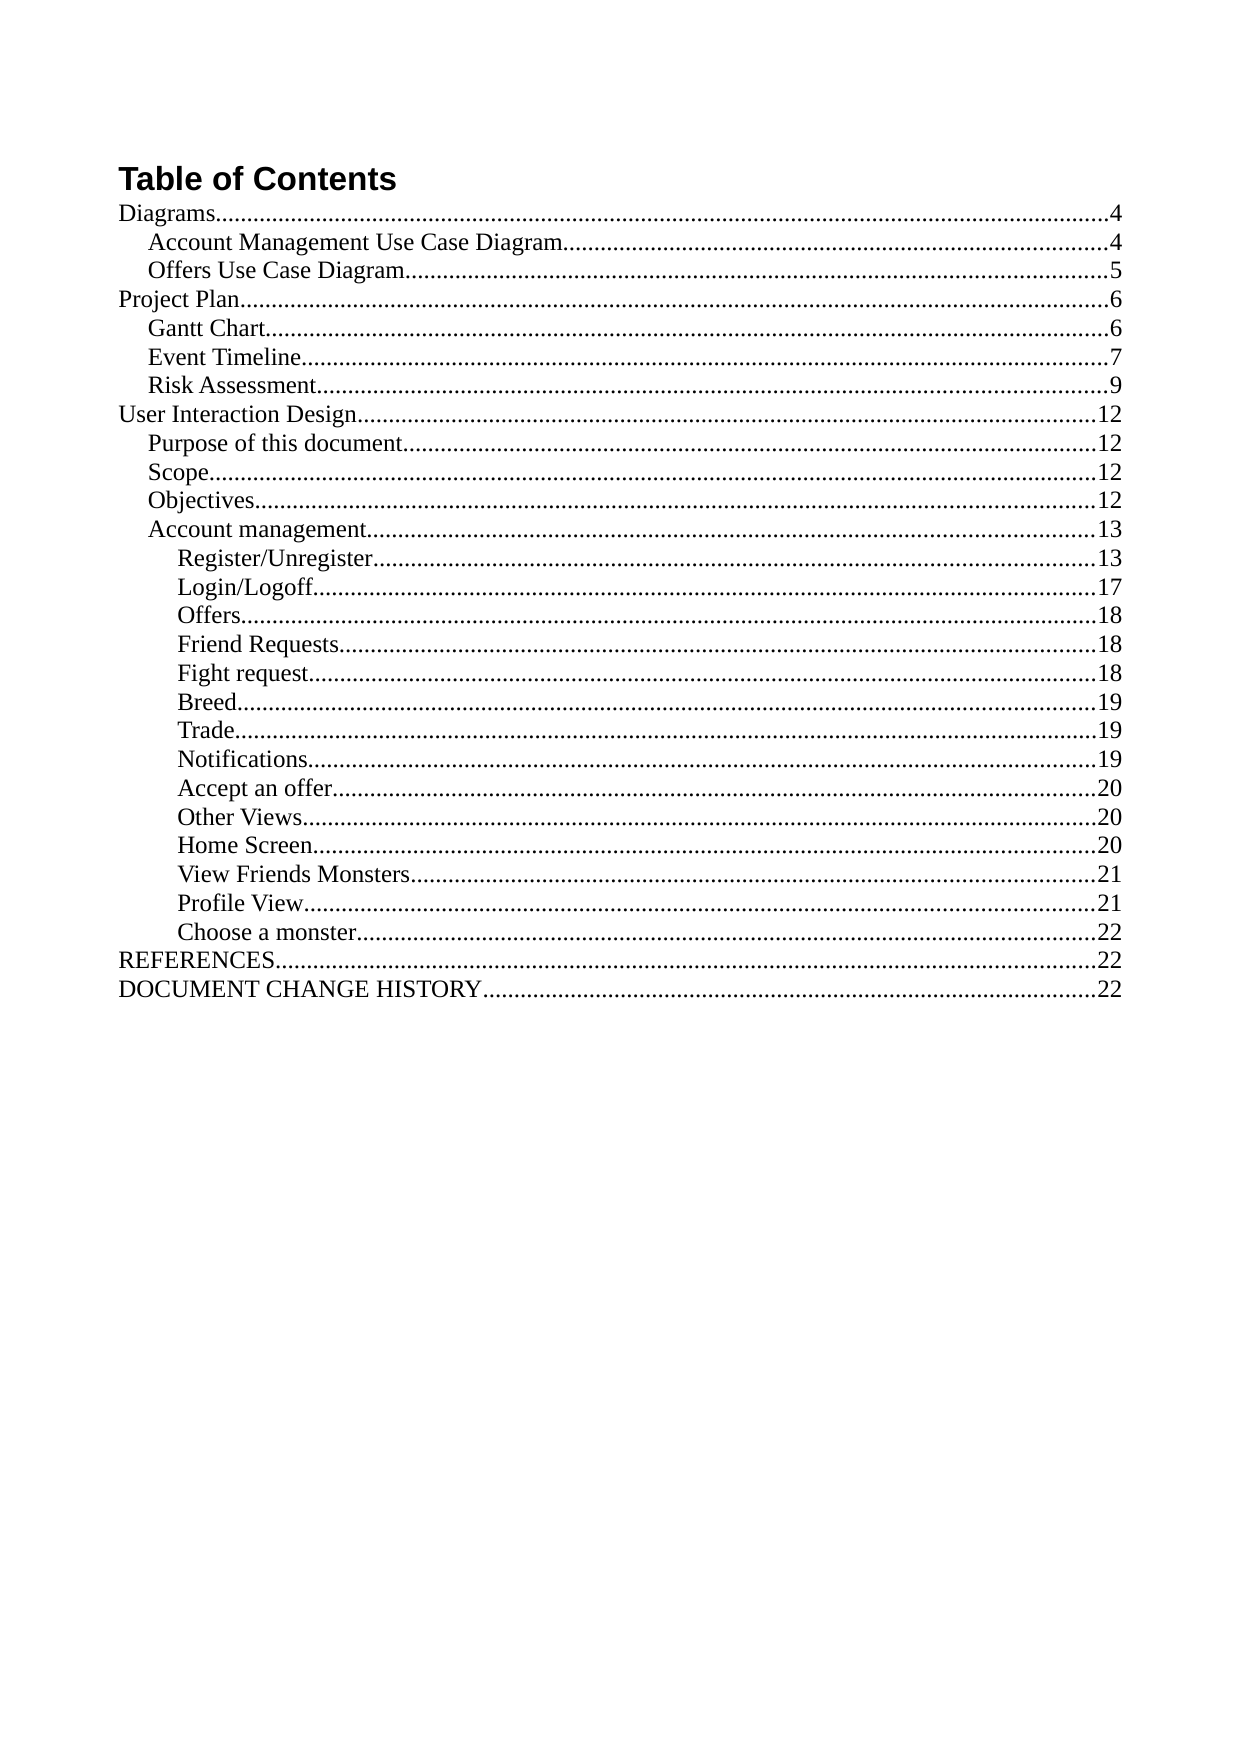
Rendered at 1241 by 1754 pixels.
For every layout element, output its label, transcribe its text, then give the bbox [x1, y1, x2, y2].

text REFERENCES 22 [118, 945, 1122, 974]
text Diagrams 4 [118, 198, 1122, 227]
subtitle Table of Contents [118, 159, 1122, 198]
text Fight request 18 [177, 658, 1122, 687]
text Breed 19 [177, 687, 1122, 715]
text DOCUMENT CHANGE HISTORY 22 [118, 974, 1122, 1003]
text Risk Assessment 9 [148, 370, 1122, 399]
text Choose a monster 22 [177, 917, 1122, 945]
text Accept an offer 20 [177, 773, 1122, 802]
text Home Screen 20 [177, 830, 1122, 859]
text Account Management Use Case Diagram 4 [148, 227, 1122, 255]
text Offers Use Case Diagram 5 [148, 255, 1122, 284]
text Trade 19 [177, 715, 1122, 744]
text View Friends Monsters 21 [177, 859, 1122, 888]
text Profile View 21 [177, 888, 1122, 917]
text Friend Requests 18 [177, 629, 1122, 658]
text Purpose of this document 12 [148, 428, 1122, 457]
text Offers 18 [177, 600, 1122, 629]
text Login/Logoff 17 [177, 572, 1122, 600]
text Register/Unregister 13 [177, 543, 1122, 572]
text Project Plan 6 [118, 284, 1122, 313]
text User Interaction Design 12 [118, 399, 1122, 428]
text Event Timeline 7 [148, 342, 1122, 370]
text Notifications 19 [177, 744, 1122, 773]
text Gantt Chart 6 [148, 313, 1122, 342]
text Scope 12 [148, 457, 1122, 485]
text Account management 13 [148, 514, 1122, 543]
text Objectives 12 [148, 485, 1122, 514]
text Other Views 20 [177, 802, 1122, 830]
